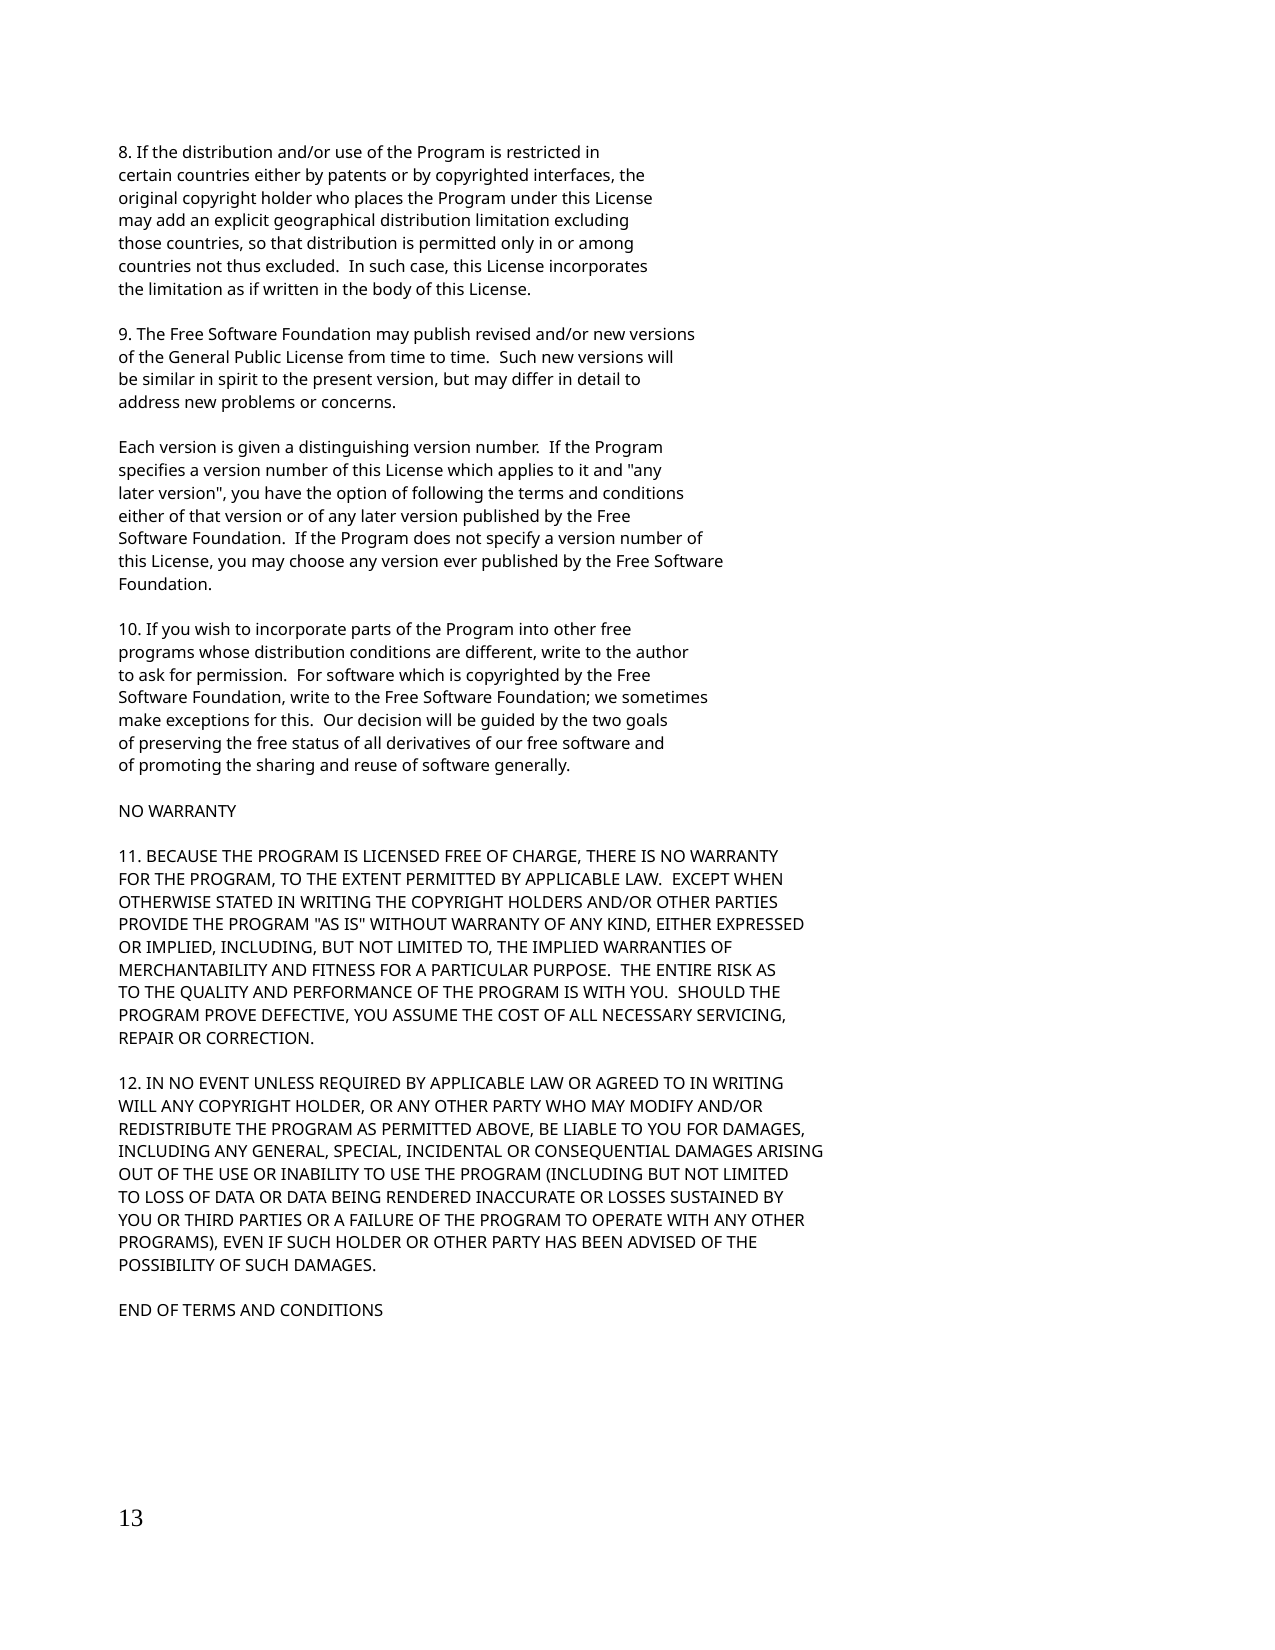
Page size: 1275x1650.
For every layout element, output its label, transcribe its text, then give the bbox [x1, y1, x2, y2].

text MERCHANTABILITY AND FITNESS FOR A PARTICULAR PURPOSE. THE ENTIRE RISK AS [118, 958, 1157, 981]
text either of that version or of any later version published by the Free [118, 504, 1157, 527]
text WILL ANY COPYRIGHT HOLDER, OR ANY OTHER PARTY WHO MAY MODIFY AND/OR [118, 1094, 1157, 1117]
text make exceptions for this. Our decision will be guided by the two goals [118, 708, 1157, 731]
text REPAIR OR CORRECTION. [118, 1026, 1157, 1049]
text specifies a version number of this License which applies to it and "any [118, 459, 1157, 481]
text Foundation. [118, 572, 1157, 595]
text 11. BECAUSE THE PROGRAM IS LICENSED FREE OF CHARGE, THERE IS NO WARRANTY [118, 845, 1157, 867]
text the limitation as if written in the body of this License. [118, 277, 1157, 300]
text original copyright holder who places the Program under this License [118, 186, 1157, 209]
text FOR THE PROGRAM, TO THE EXTENT PERMITTED BY APPLICABLE LAW. EXCEPT WHEN [118, 867, 1157, 890]
text programs whose distribution conditions are different, write to the author [118, 640, 1157, 663]
text of preserving the free status of all derivatives of our free software and [118, 731, 1157, 754]
text Each version is given a distinguishing version number. If the Program [118, 436, 1157, 459]
text YOU OR THIRD PARTIES OR A FAILURE OF THE PROGRAM TO OPERATE WITH ANY OTHER [118, 1208, 1157, 1231]
text 8. If the distribution and/or use of the Program is restricted in [118, 141, 1157, 163]
text later version", you have the option of following the terms and conditions [118, 481, 1157, 504]
text 9. The Free Software Foundation may publish revised and/or new versions [118, 322, 1157, 345]
text PROGRAMS), EVEN IF SUCH HOLDER OR OTHER PARTY HAS BEEN ADVISED OF THE [118, 1231, 1157, 1253]
text of promoting the sharing and reuse of software generally. [118, 754, 1157, 777]
text POSSIBILITY OF SUCH DAMAGES. [118, 1253, 1157, 1276]
text OR IMPLIED, INCLUDING, BUT NOT LIMITED TO, THE IMPLIED WARRANTIES OF [118, 936, 1157, 958]
text OUT OF THE USE OR INABILITY TO USE THE PROGRAM (INCLUDING BUT NOT LIMITED [118, 1163, 1157, 1185]
text address new problems or concerns. [118, 391, 1157, 413]
text Software Foundation, write to the Free Software Foundation; we sometimes [118, 686, 1157, 708]
text certain countries either by patents or by copyrighted interfaces, the [118, 163, 1157, 186]
text INCLUDING ANY GENERAL, SPECIAL, INCIDENTAL OR CONSEQUENTIAL DAMAGES ARISING [118, 1140, 1157, 1163]
text may add an explicit geographical distribution limitation excluding [118, 209, 1157, 232]
text PROGRAM PROVE DEFECTIVE, YOU ASSUME THE COST OF ALL NECESSARY SERVICING, [118, 1004, 1157, 1026]
text countries not thus excluded. In such case, this License incorporates [118, 254, 1157, 277]
text be similar in spirit to the present version, but may differ in detail to [118, 368, 1157, 391]
text to ask for permission. For software which is copyrighted by the Free [118, 663, 1157, 686]
text TO THE QUALITY AND PERFORMANCE OF THE PROGRAM IS WITH YOU. SHOULD THE [118, 981, 1157, 1004]
text those countries, so that distribution is permitted only in or among [118, 232, 1157, 254]
text Software Foundation. If the Program does not specify a version number of [118, 527, 1157, 549]
text END OF TERMS AND CONDITIONS [118, 1299, 1157, 1322]
text PROVIDE THE PROGRAM "AS IS" WITHOUT WARRANTY OF ANY KIND, EITHER EXPRESSED [118, 913, 1157, 936]
text REDISTRIBUTE THE PROGRAM AS PERMITTED ABOVE, BE LIABLE TO YOU FOR DAMAGES, [118, 1117, 1157, 1140]
text 12. IN NO EVENT UNLESS REQUIRED BY APPLICABLE LAW OR AGREED TO IN WRITING [118, 1072, 1157, 1094]
text OTHERWISE STATED IN WRITING THE COPYRIGHT HOLDERS AND/OR OTHER PARTIES [118, 890, 1157, 913]
text 10. If you wish to incorporate parts of the Program into other free [118, 618, 1157, 640]
text NO WARRANTY [118, 799, 1157, 822]
text TO LOSS OF DATA OR DATA BEING RENDERED INACCURATE OR LOSSES SUSTAINED BY [118, 1185, 1157, 1208]
text of the General Public License from time to time. Such new versions will [118, 345, 1157, 368]
text this License, you may choose any version ever published by the Free Software [118, 549, 1157, 572]
